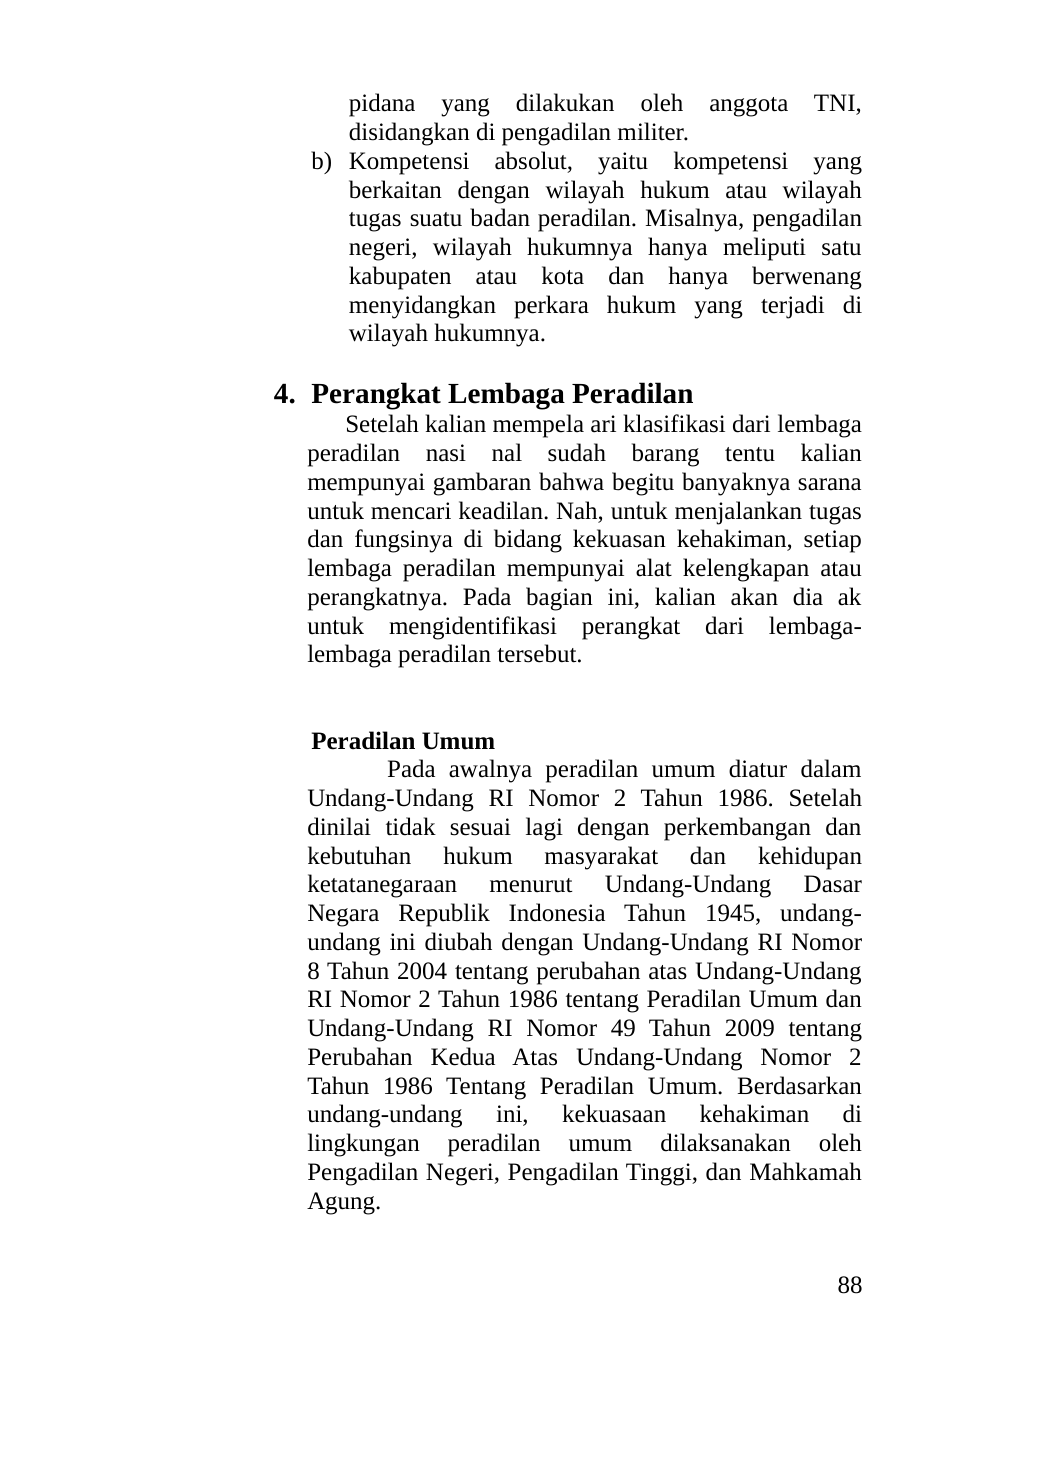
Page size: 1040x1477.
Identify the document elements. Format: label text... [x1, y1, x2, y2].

list Kompetensi absolut, yaitu kompetensi yang berkaitan dengan wilayah hukum atau wilayah tugas suatu badan peradilan. Misalnya, pengadilan negeri, wilayah hukumnya hanya meliputi satu kabupaten atau kota dan hanya berwenang menyidangkan perkara hukum yang terjadi di wilayah hukumnya. [311, 146, 862, 347]
text Pada awalnya peradilan umum diatur dalam Undang-Undang RI Nomor 2 Tahun 1986. Setelah dinilai tidak sesuai lagi dengan perkembangan dan kebutuhan hukum masyarakat dan kehidupan ketatanegaraan menurut Undang-Undang Dasar Negara Republik Indonesia Tahun 1945, undang-undang ini diubah dengan Undang-Undang RI Nomor 8 Tahun 2004 tentang perubahan atas Undang-Undang RI Nomor 2 Tahun 1986 tentang Peradilan Umum dan Undang-Undang RI Nomor 49 Tahun 2009 tentang Perubahan Kedua Atas Undang-Undang Nomor 2 Tahun 1986 Tentang Peradilan Umum. Berdasarkan undang-undang ini, kekuasaan kehakiman di lingkungan peradilan umum dilaksanakan oleh Pengadilan Negeri, Pengadilan Tinggi, dan Mahkamah Agung. [307, 754, 862, 1214]
list Perangkat Lembaga Peradilan [274, 376, 862, 409]
text Setelah kalian mempela ari klasifikasi dari lembaga peradilan nasi nal sudah barang tentu kalian mempunyai gambaran bahwa begitu banyaknya sarana untuk mencari keadilan. Nah, untuk menjalankan tugas dan fungsinya di bidang kekuasan kehakiman, setiap lembaga peradilan mempunyai alat kelengkapan atau perangkatnya. Pada bagian ini, kalian akan dia ak untuk mengidentifikasi perangkat dari lembaga-lembaga peradilan tersebut. [307, 409, 862, 668]
list pidana yang dilakukan oleh anggota TNI, disidangkan di pengadilan militer. [311, 88, 862, 146]
list Peradilan Umum [274, 726, 862, 754]
